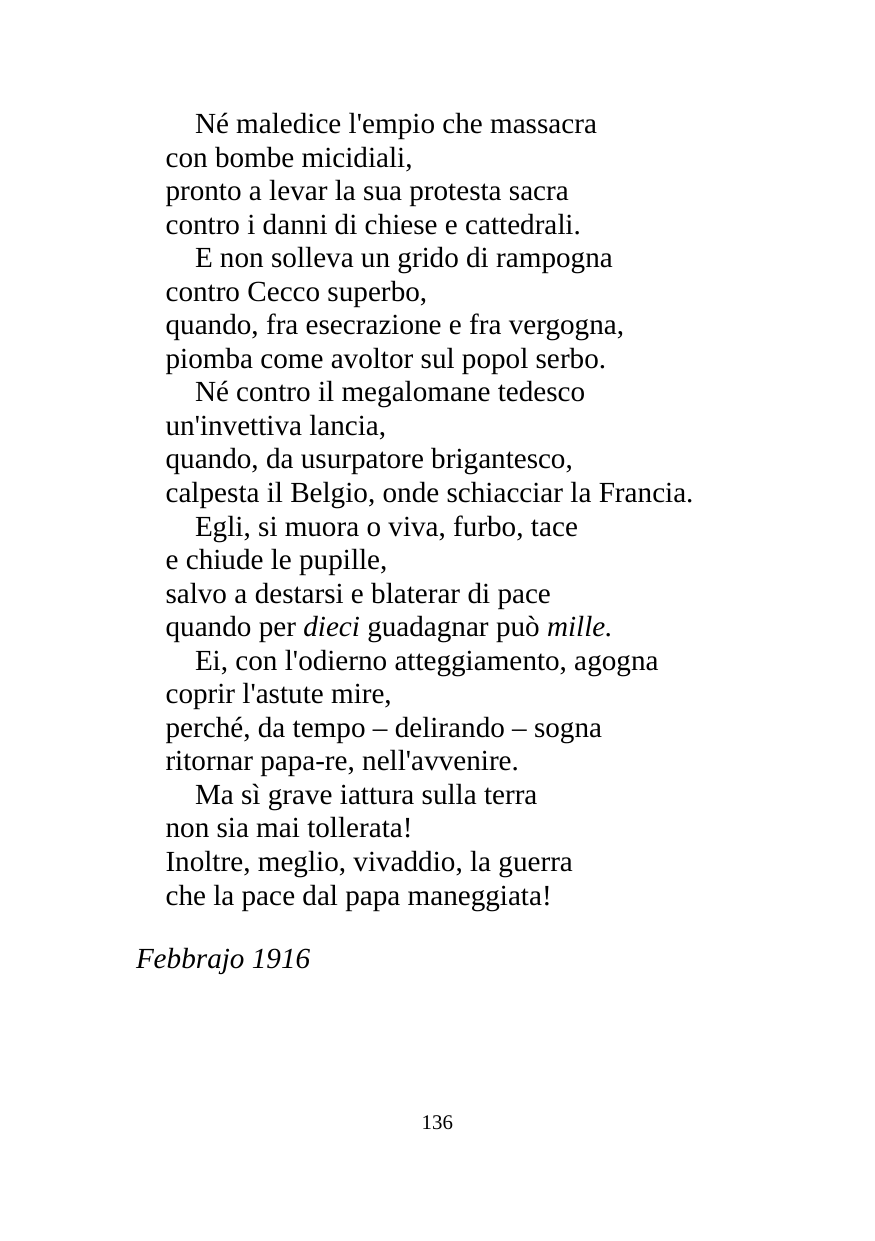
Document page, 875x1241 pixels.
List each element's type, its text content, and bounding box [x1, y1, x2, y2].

text Febbrajo 1916 [106, 941, 768, 974]
text Egli, si muora o viva, furbo, tace e chiude le pupille, salvo a destarsi e blaterar di pace quando per dieci guadagnar può mille. [165, 509, 768, 643]
text Ei, con l'odierno atteggiamento, agogna coprir l'astute mire, perché, da tempo – delirando – sogna ritornar papa-re, nell'avvenire. [165, 643, 768, 777]
text E non solleva un grido di rampogna contro Cecco superbo, quando, fra esecrazione e fra vergogna, piomba come avoltor sul popol serbo. [165, 240, 768, 374]
text Né maledice l'empio che massacra con bombe micidiali, pronto a levar la sua protesta sacra contro i danni di chiese e cattedrali. [165, 106, 768, 240]
text Né contro il megalomane tedesco un'invettiva lancia, quando, da usurpatore brigantesco, calpesta il Belgio, onde schiacciar la Francia. [165, 374, 768, 509]
text Ma sì grave iattura sulla terra non sia mai tollerata! Inoltre, meglio, vivaddio, la guerra che la pace dal papa maneggiata! [165, 777, 768, 911]
